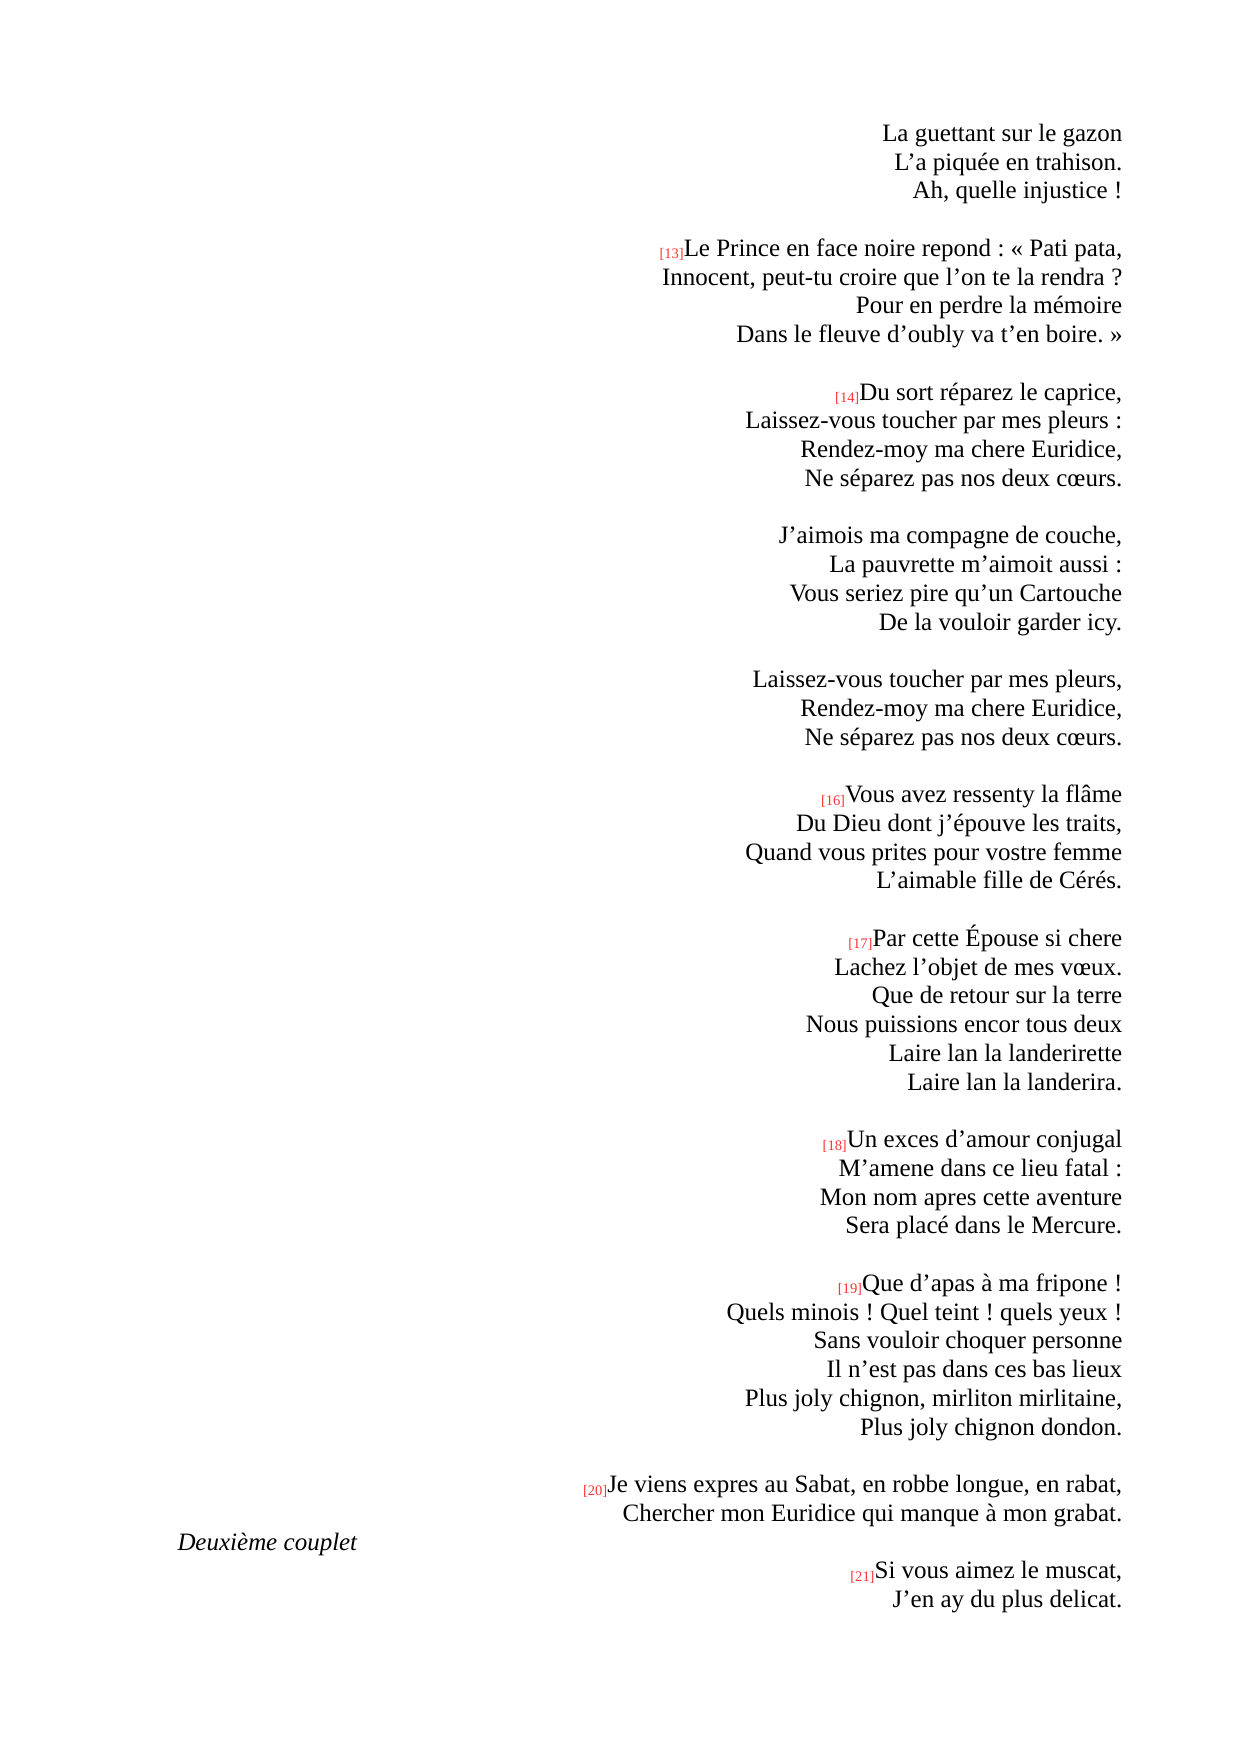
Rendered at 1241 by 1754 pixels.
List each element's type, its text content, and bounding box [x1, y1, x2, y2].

text Sera placé dans le Mercure. [118, 1211, 1122, 1239]
text J’en ay du plus delicat. [118, 1584, 1122, 1613]
text Laissez-vous toucher par mes pleurs, [118, 664, 1122, 693]
text M’amene dans ce lieu fatal : [118, 1153, 1122, 1182]
text Laissez-vous toucher par mes pleurs : [118, 406, 1122, 434]
text [20]Je viens expres au Sabat, en robbe longue, en rabat, [118, 1469, 1122, 1498]
text Laire lan la landerirette [118, 1038, 1122, 1067]
text Innocent, peut-tu croire que l’on te la rendra ? [118, 262, 1122, 291]
text Ne séparez pas nos deux cœurs. [118, 463, 1122, 492]
text Chercher mon Euridice qui manque à mon grabat. [118, 1498, 1122, 1527]
text Nous puissions encor tous deux [118, 1009, 1122, 1038]
text [21]Si vous aimez le muscat, [118, 1556, 1122, 1584]
text [17]Par cette Épouse si chere [118, 923, 1122, 952]
text Pour en perdre la mémoire [118, 291, 1122, 319]
text Vous seriez pire qu’un Cartouche [118, 578, 1122, 607]
text Ne séparez pas nos deux cœurs. [118, 722, 1122, 751]
text [16]Vous avez ressenty la flâme [118, 779, 1122, 808]
text De la vouloir garder icy. [118, 607, 1122, 636]
text L’a piquée en trahison. [118, 147, 1122, 176]
text Rendez-moy ma chere Euridice, [118, 693, 1122, 722]
text L’aimable fille de Cérés. [118, 866, 1122, 894]
text La pauvrette m’aimoit aussi : [118, 549, 1122, 578]
text J’aimois ma compagne de couche, [118, 521, 1122, 549]
text Que de retour sur la terre [118, 981, 1122, 1009]
text Dans le fleuve d’oubly va t’en boire. » [118, 319, 1122, 348]
text Laire lan la landerira. [118, 1067, 1122, 1096]
text Deuxième couplet [177, 1527, 1063, 1556]
text [14]Du sort réparez le caprice, [118, 377, 1122, 406]
text [18]Un exces d’amour conjugal [118, 1124, 1122, 1153]
text Il n’est pas dans ces bas lieux [118, 1354, 1122, 1383]
text Plus joly chignon, mirliton mirlitaine, [118, 1383, 1122, 1412]
text Sans vouloir choquer personne [118, 1326, 1122, 1354]
text Mon nom apres cette aventure [118, 1182, 1122, 1211]
text [13]Le Prince en face noire repond : « Pati pata, [118, 233, 1122, 262]
text Lachez l’objet de mes vœux. [118, 952, 1122, 981]
text La guettant sur le gazon [118, 118, 1122, 147]
text [19]Que d’apas à ma fripone ! [118, 1268, 1122, 1297]
text Rendez-moy ma chere Euridice, [118, 434, 1122, 463]
text Ah, quelle injustice ! [118, 176, 1122, 204]
text Quels minois ! Quel teint ! quels yeux ! [118, 1297, 1122, 1326]
text Plus joly chignon dondon. [118, 1412, 1122, 1441]
text Du Dieu dont j’épouve les traits, [118, 808, 1122, 837]
text Quand vous prites pour vostre femme [118, 837, 1122, 866]
